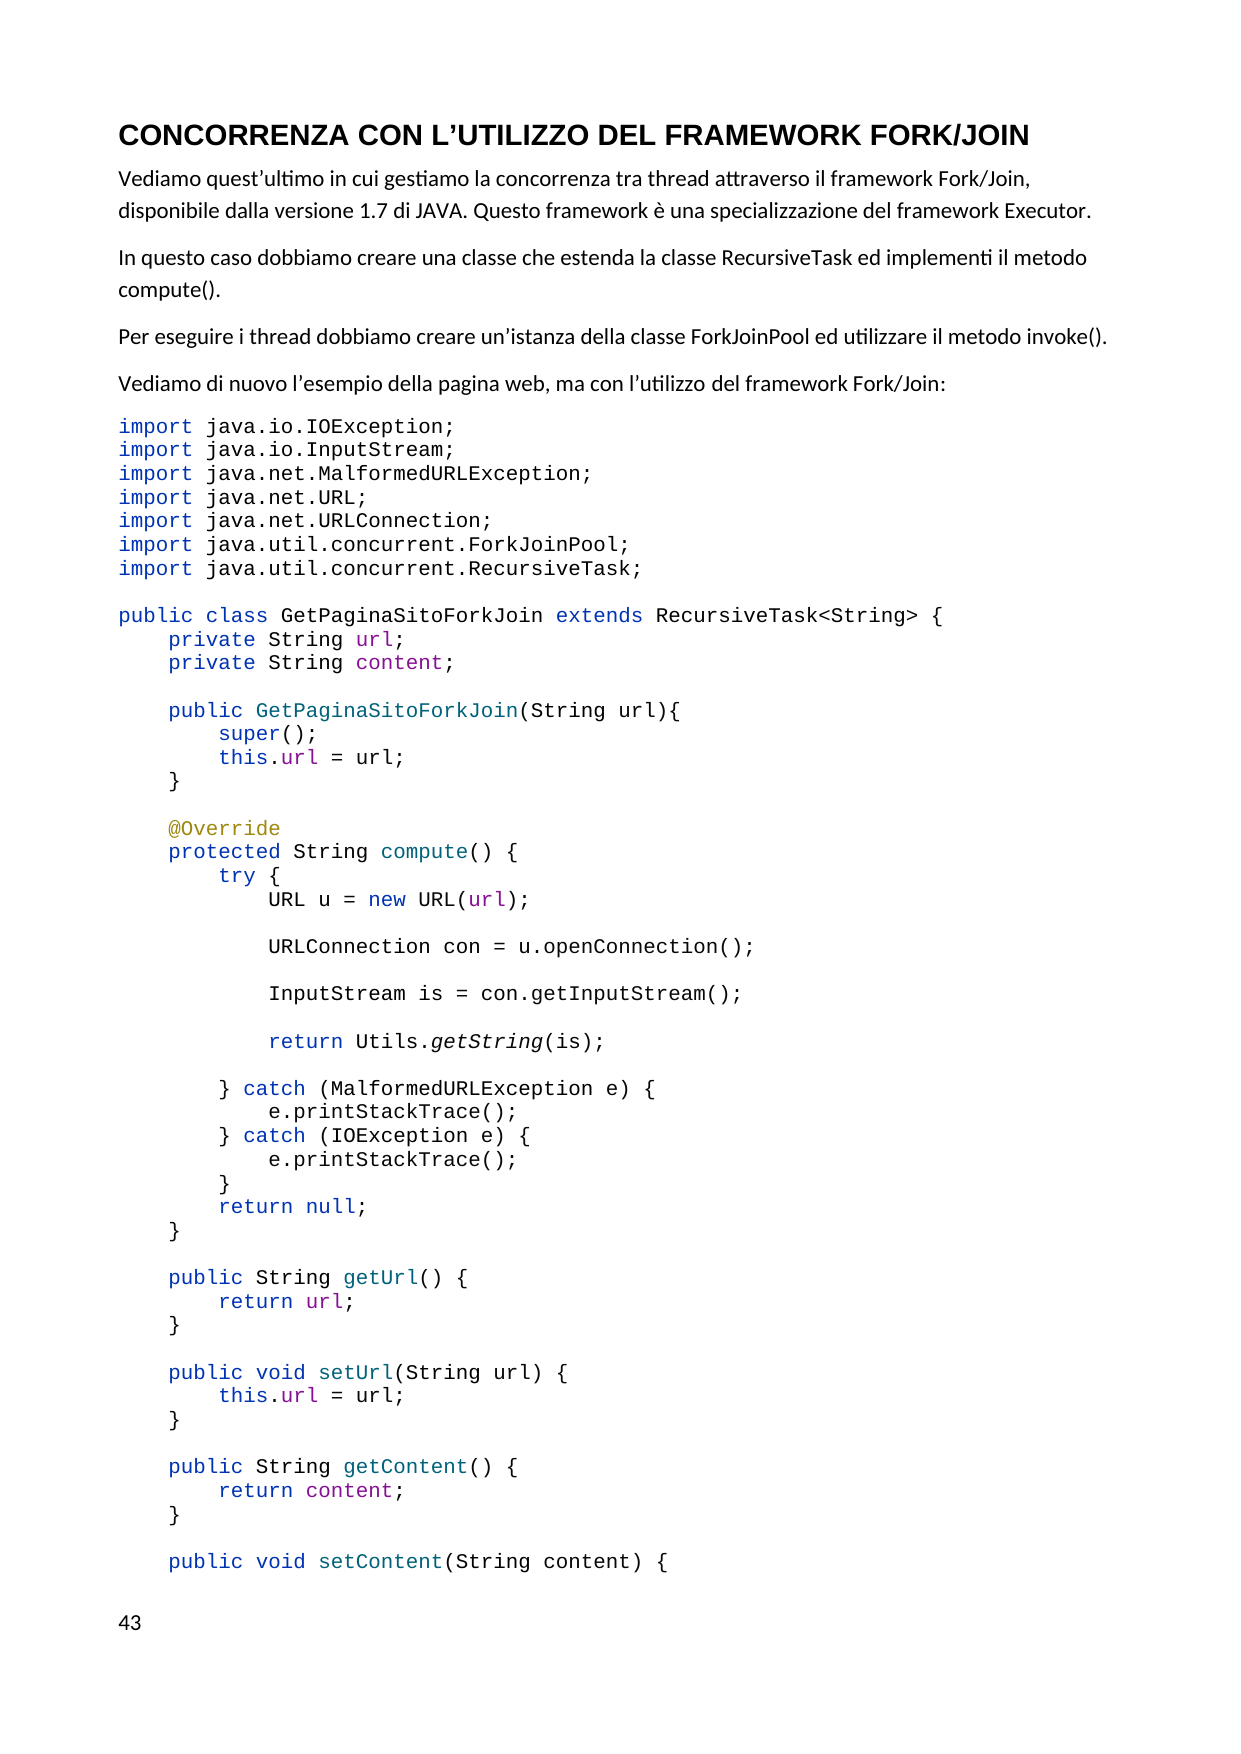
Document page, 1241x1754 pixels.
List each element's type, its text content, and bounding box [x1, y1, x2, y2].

text Vediamo di nuovo l’esempio della pagina web, ma con l’utilizzo del framework Fork/Join: [118, 369, 1122, 397]
subtitle CONCORRENZA CON L’UTILIZZO DEL FRAMEWORK FORK/JOIN [118, 118, 1122, 152]
text Per eseguire i thread dobbiamo creare un’istanza della classe ForkJoinPool ed utilizzare il metodo invoke(). [118, 322, 1122, 350]
text Vediamo quest’ultimo in cui gestiamo la concorrenza tra thread attraverso il framework Fork/Join, disponibile dalla versione 1.7 di JAVA. Questo framework è una specializzazione del framework Executor. [118, 164, 1122, 224]
text import java.io.IOException; import java.io.InputStream; import java.net.MalformedURLException; import java.net.URL; import java.net.URLConnection; import java.util.concurrent.ForkJoinPool; import java.util.concurrent.RecursiveTask; public class GetPaginaSitoForkJoin extends RecursiveTask<String> { private String url; private String content; public GetPaginaSitoForkJoin(String url){ super(); this.url = url; } @Override protected String compute() { try { URL u = new URL(url); URLConnection con = u.openConnection(); InputStream is = con.getInputStream(); return Utils.getString(is); } catch (MalformedURLException e) { e.printStackTrace(); } catch (IOException e) { e.printStackTrace(); } return null; } public String getUrl() { return url; } public void setUrl(String url) { this.url = url; } public String getContent() { return content; } public void setContent(String content) { [118, 416, 1122, 1574]
text In questo caso dobbiamo creare una classe che estenda la classe RecursiveTask ed implementi il metodo compute(). [118, 243, 1122, 303]
